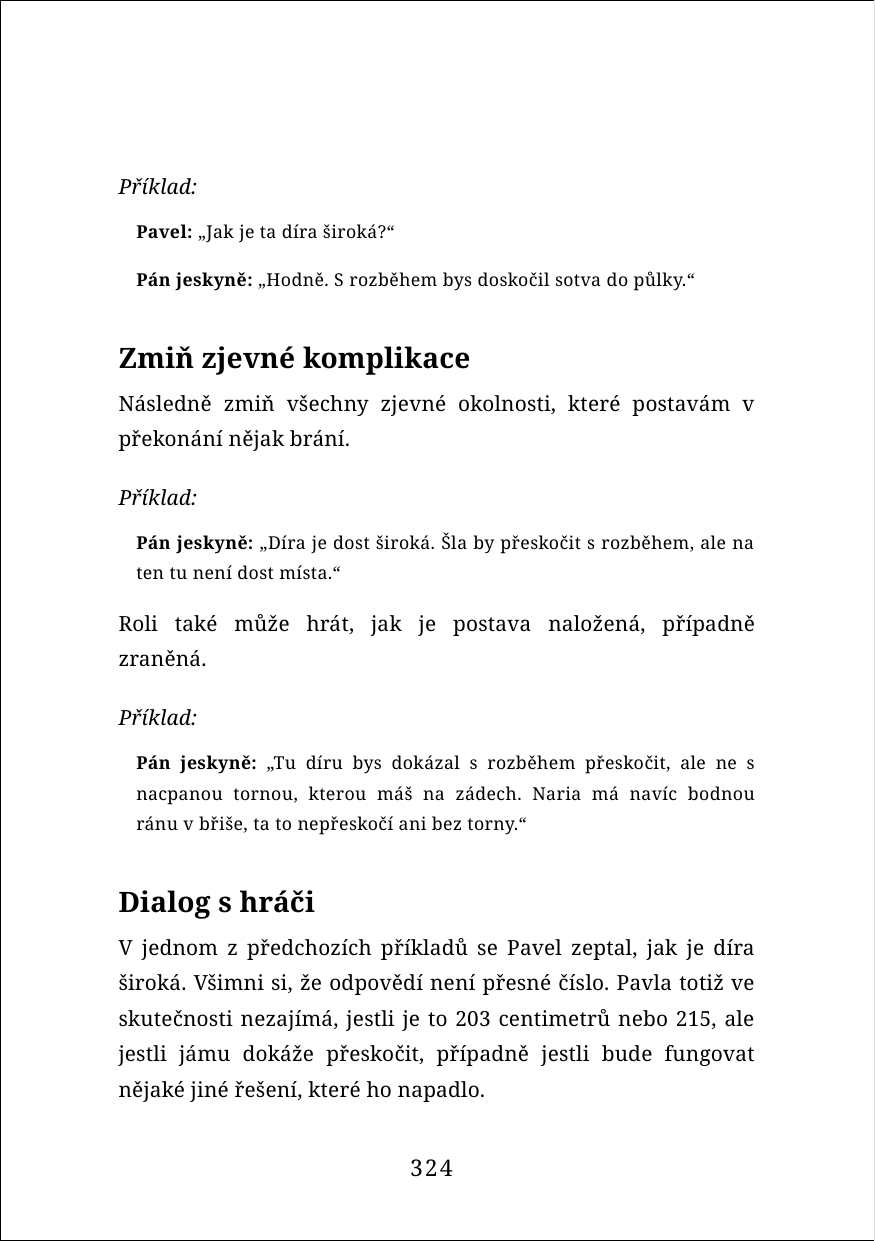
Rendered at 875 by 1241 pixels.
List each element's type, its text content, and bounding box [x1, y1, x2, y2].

text Příklad: [118, 172, 756, 200]
text Příklad: [118, 483, 756, 512]
text Příklad: [118, 703, 756, 732]
text V jednom z předchozích příkladů se Pavel zeptal, jak je díra široká. Všimni si, že odpovědí není přesné číslo. Pavla totiž ve skutečnosti nezajímá, jestli je to 203 centimetrů nebo 215, ale jestli jámu dokáže přeskočit, případně jestli bude fungovat nějaké jiné řešení, které ho napadlo. [118, 933, 756, 1103]
text Následně zmiň všechny zjevné okolnosti, které postavám v překonání nějak brání. [118, 389, 756, 453]
text Roli také může hrát, jak je postava naložená, případně zraněná. [118, 609, 756, 673]
text Pán jeskyně: „Díra je dost široká. Šla by přeskočit s rozběhem, ale na ten tu není dost místa.“ [136, 531, 756, 585]
text Pán jeskyně: „Tu díru bys dokázal s rozběhem přeskočit, ale ne s nacpanou tornou, kterou máš na zádech. Naria má navíc bodnou ránu v břiše, ta to nepřeskočí ani bez torny.“ [136, 751, 756, 835]
subtitle Dialog s hráči [118, 883, 756, 921]
text Pán jeskyně: „Hodně. S rozběhem bys doskočil sotva do půlky.“ [136, 267, 756, 291]
text Pavel: „Jak je ta díra široká?“ [136, 219, 756, 243]
subtitle Zmiň zjevné komplikace [118, 338, 756, 377]
